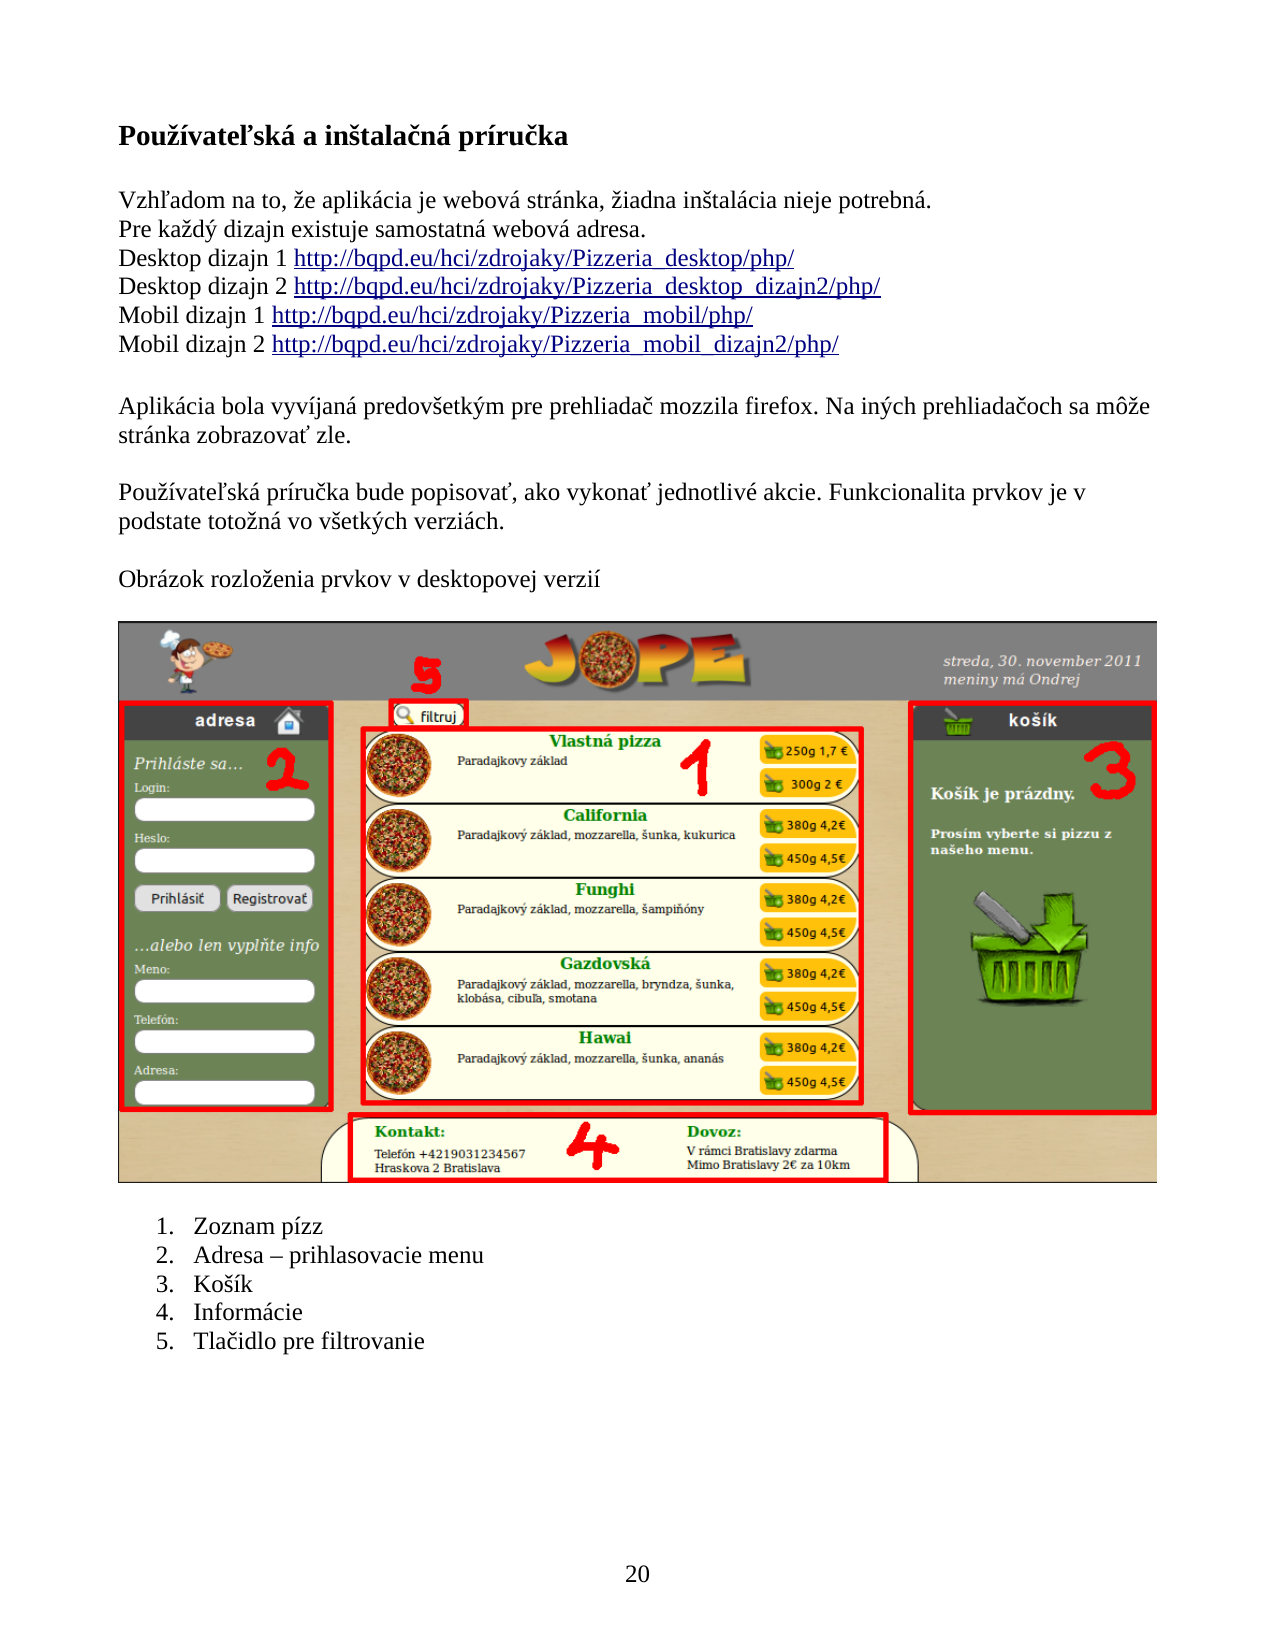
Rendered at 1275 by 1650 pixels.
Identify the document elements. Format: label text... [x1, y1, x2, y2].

text Používateľská a inštalačná príručka [118, 118, 1157, 152]
text Vzhľadom na to, že aplikácia je webová stránka, žiadna inštalácia nieje potrebná. [118, 185, 1157, 214]
text Desktop dizajn 2 http://bqpd.eu/hci/zdrojaky/Pizzeria_desktop_dizajn2/php/ [118, 271, 1157, 300]
text Mobil dizajn 2 http://bqpd.eu/hci/zdrojaky/Pizzeria_mobil_dizajn2/php/ [118, 329, 1157, 358]
list Adresa – prihlasovacie menu [156, 1240, 1157, 1269]
list Košík [156, 1269, 1157, 1297]
list Zoznam pízz [156, 1211, 1157, 1240]
list Informácie [156, 1297, 1157, 1326]
text Pre každý dizajn existuje samostatná webová adresa. [118, 214, 1157, 243]
picture [118, 621, 1157, 1183]
list Tlačidlo pre filtrovanie [156, 1326, 1157, 1355]
text Desktop dizajn 1 http://bqpd.eu/hci/zdrojaky/Pizzeria_desktop/php/ [118, 243, 1157, 271]
text Mobil dizajn 1 http://bqpd.eu/hci/zdrojaky/Pizzeria_mobil/php/ [118, 300, 1157, 329]
text Aplikácia bola vyvíjaná predovšetkým pre prehliadač mozzila firefox. Na iných prehliadačoch sa môže stránka zobrazovať zle. [118, 391, 1157, 449]
text Obrázok rozloženia prvkov v desktopovej verzií [118, 564, 1157, 592]
text Používateľská príručka bude popisovať, ako vykonať jednotlivé akcie. Funkcionalita prvkov je v podstate totožná vo všetkých verziách. [118, 477, 1157, 535]
